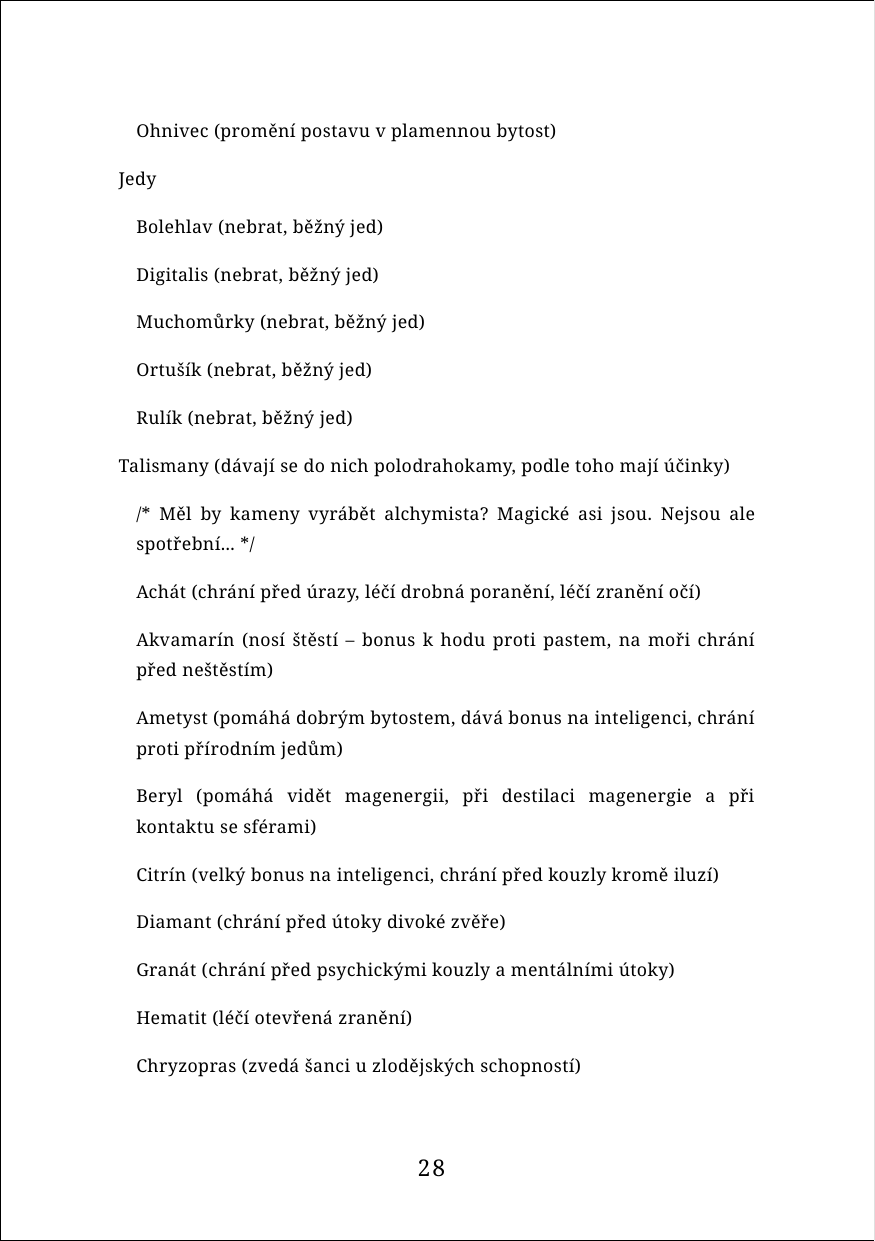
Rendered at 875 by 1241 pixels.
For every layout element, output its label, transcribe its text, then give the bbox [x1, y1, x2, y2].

text Akvamarín (nosí štěstí – bonus k hodu proti pastem, na moři chrání před neštěstím) [136, 628, 756, 682]
text Ortušík (nebrat, běžný jed) [136, 358, 756, 382]
text /* Měl by kameny vyrábět alchymista? Magické asi jsou. Nejsou ale spotřební... */ [136, 502, 756, 556]
text Citrín (velký bonus na inteligenci, chrání před kouzly kromě iluzí) [136, 862, 756, 886]
text Talismany (dávají se do nich polodrahokamy, podle toho mají účinky) [118, 454, 756, 478]
text Diamant (chrání před útoky divoké zvěře) [136, 910, 756, 934]
text Jedy [118, 166, 756, 190]
text Rulík (nebrat, běžný jed) [136, 406, 756, 430]
text Bolehlav (nebrat, běžný jed) [136, 214, 756, 238]
text Ohnivec (promění postavu v plamennou bytost) [136, 118, 756, 142]
text Achát (chrání před úrazy, léčí drobná poranění, léčí zranění očí) [136, 580, 756, 604]
text Ametyst (pomáhá dobrým bytostem, dává bonus na inteligenci, chrání proti přírodním jedům) [136, 706, 756, 760]
text Beryl (pomáhá vidět magenergii, při destilaci magenergie a při kontaktu se sférami) [136, 784, 756, 838]
text Granát (chrání před psychickými kouzly a mentálními útoky) [136, 958, 756, 982]
text Digitalis (nebrat, běžný jed) [136, 262, 756, 286]
text Hematit (léčí otevřená zranění) [136, 1006, 756, 1030]
text Chryzopras (zvedá šanci u zlodějských schopností) [136, 1054, 756, 1078]
text Muchomůrky (nebrat, běžný jed) [136, 310, 756, 334]
